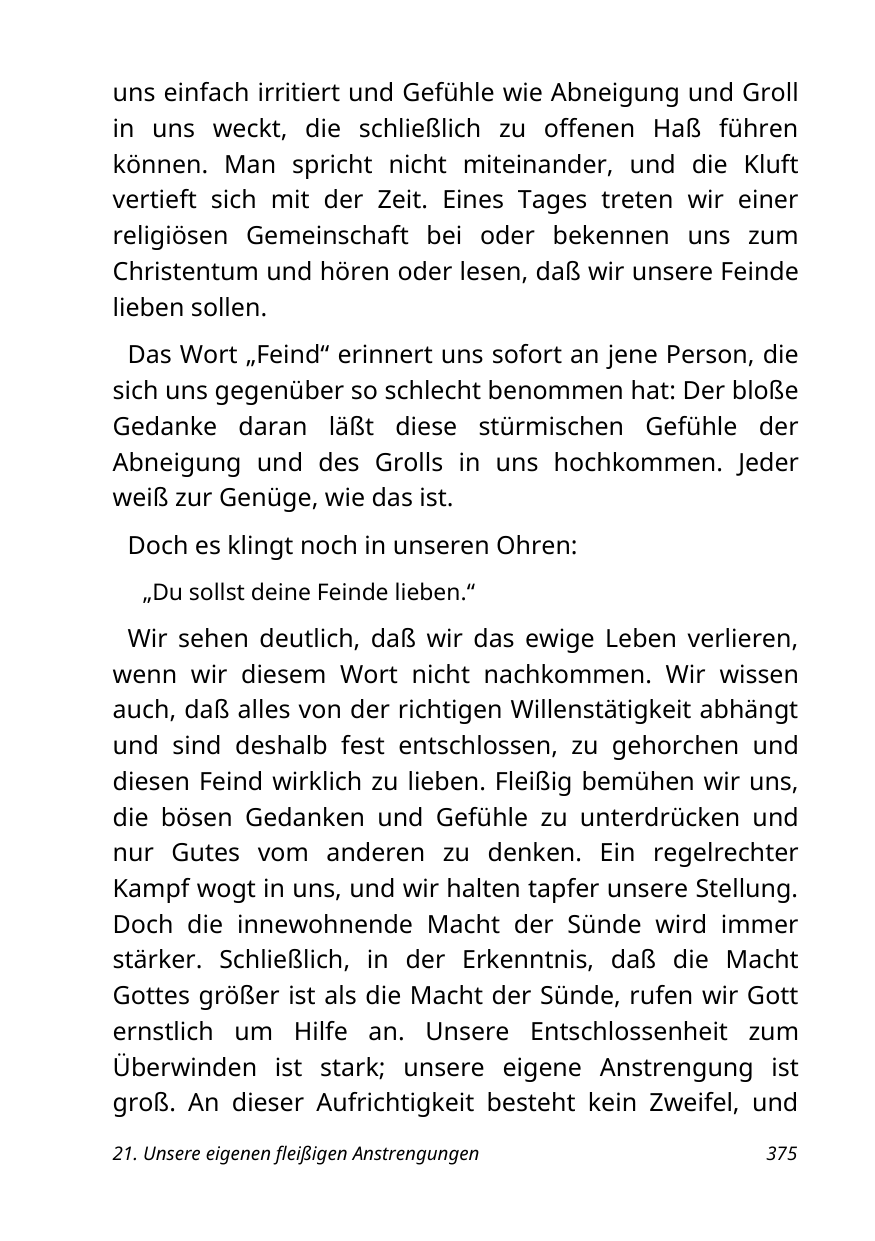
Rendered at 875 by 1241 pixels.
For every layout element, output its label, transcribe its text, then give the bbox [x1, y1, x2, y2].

text uns einfach irritiert und Gefühle wie Abneigung und Groll in uns weckt, die schließlich zu offenen Haß führen können. Man spricht nicht miteinander, und die Kluft vertieft sich mit der Zeit. Eines Tages treten wir einer religiösen Gemeinschaft bei oder bekennen uns zum Christentum und hören oder lesen, daß wir unsere Feinde lieben sollen. [112, 75, 799, 323]
text Das Wort „Feind“ erinnert uns sofort an jene Person, die sich uns gegenüber so schlecht benommen hat: Der bloße Gedanke daran läßt diese stürmischen Gefühle der Abneigung und des Grolls in uns hochkommen. Jeder weiß zur Genüge, wie das ist. [112, 337, 799, 514]
text „Du sollst deine Feinde lieben.“ [142, 576, 769, 607]
text Doch es klingt noch in unseren Ohren: [112, 528, 799, 562]
text Wir sehen deutlich, daß wir das ewige Leben verlieren, wenn wir diesem Wort nicht nachkommen. Wir wissen auch, daß alles von der richtigen Willenstätigkeit abhängt und sind deshalb fest entschlossen, zu gehorchen und diesen Feind wirklich zu lieben. Fleißig bemühen wir uns, die bösen Gedanken und Gefühle zu unterdrücken und nur Gutes vom anderen zu denken. Ein regelrechter Kampf wogt in uns, und wir halten tapfer unsere Stellung. Doch die innewohnende Macht der Sünde wird immer stärker. Schließlich, in der Erkenntnis, daß die Macht Gottes größer ist als die Macht der Sünde, rufen wir Gott ernstlich um Hilfe an. Unsere Entschlossenheit zum Überwinden ist stark; unsere eigene Anstrengung ist groß. An dieser Aufrichtigkeit besteht kein Zweifel, und [112, 621, 799, 1119]
